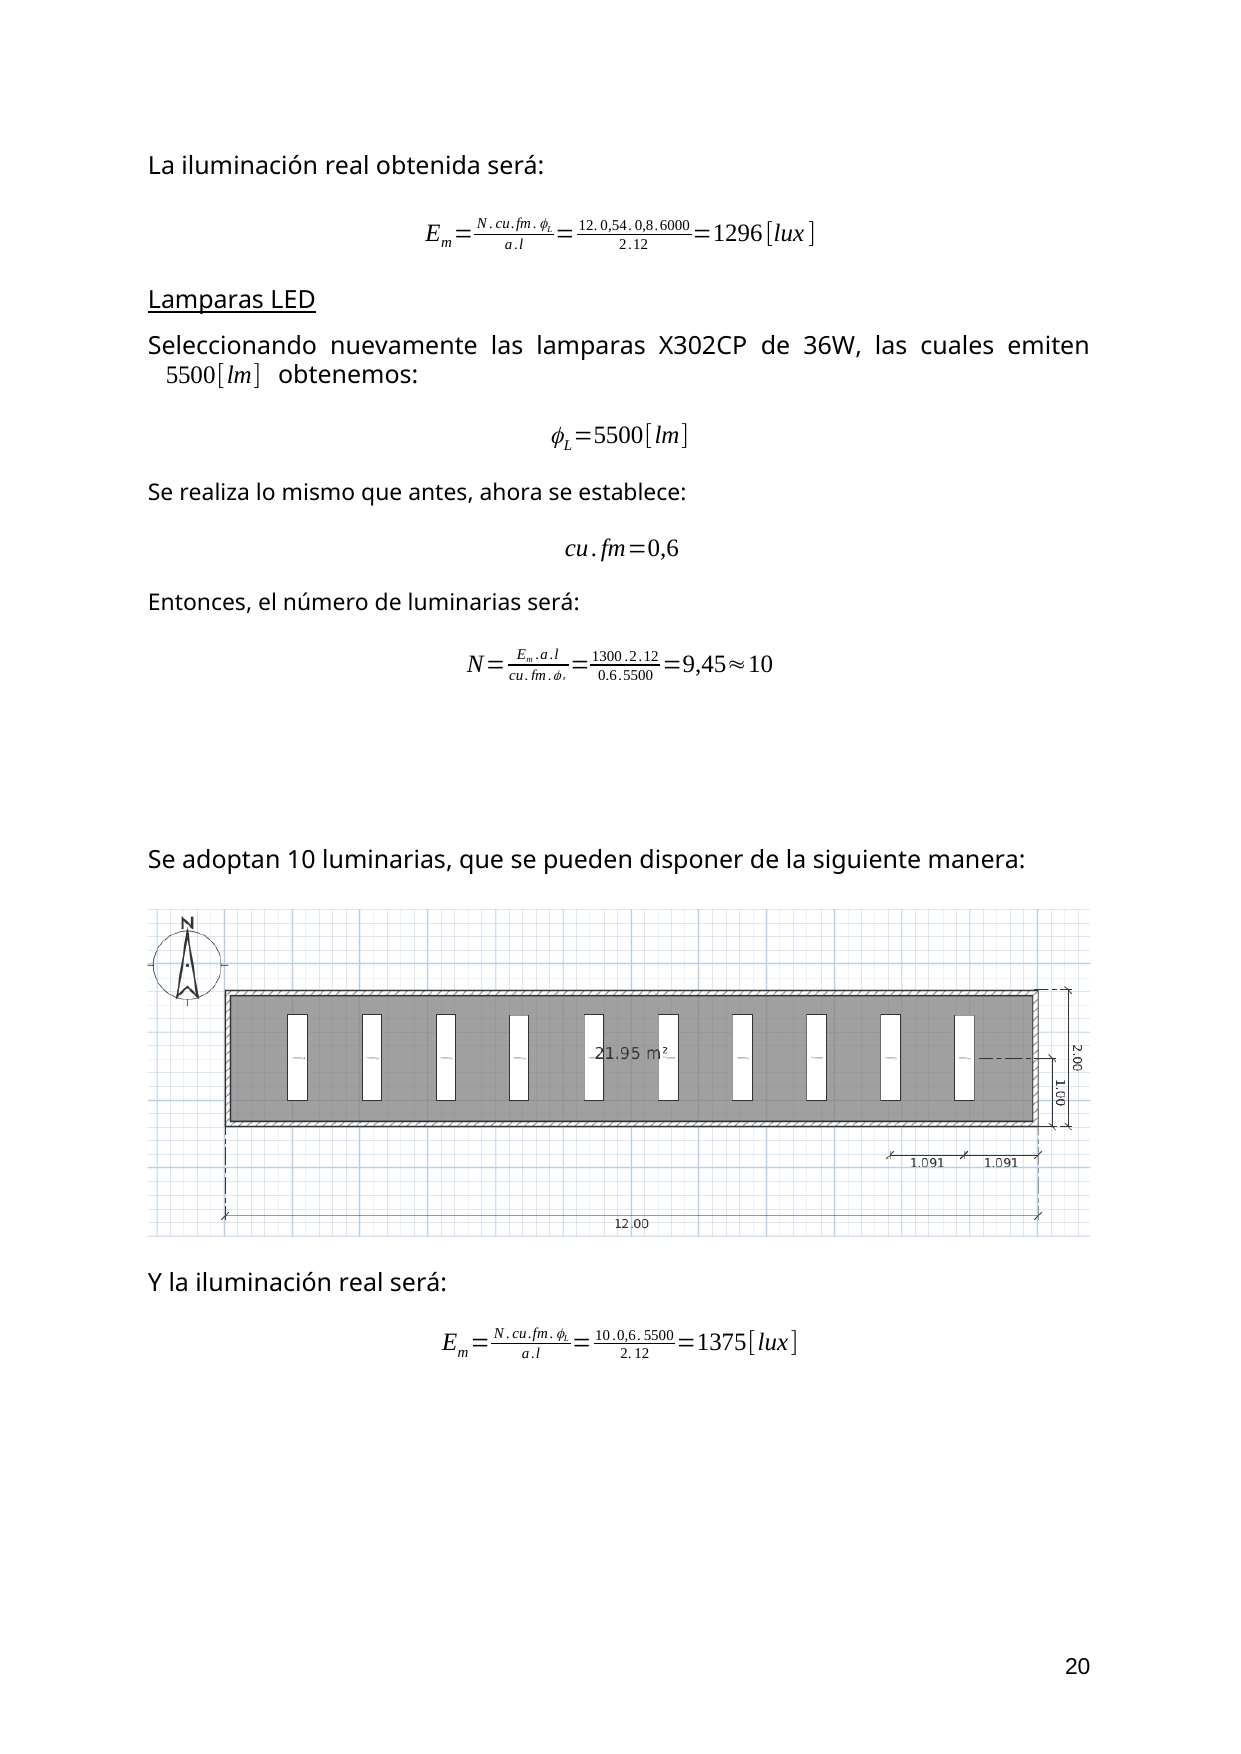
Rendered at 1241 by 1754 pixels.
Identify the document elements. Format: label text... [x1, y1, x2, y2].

text La iluminación real obtenida será: [148, 150, 1090, 181]
text Seleccionando nuevamente las lamparas X302CP de 36W, las cuales emiten obtenemos: [148, 330, 1090, 391]
text Se adoptan 10 luminarias, que se pueden disponer de la siguiente manera: [148, 844, 1090, 875]
subtitle Lamparas LED [148, 282, 1090, 316]
text Entonces, el número de luminarias será: [148, 588, 1090, 616]
text Se realiza lo mismo que antes, ahora se establece: [148, 478, 1090, 506]
picture [147, 909, 1091, 1237]
text Y la iluminación real será: [148, 1267, 1090, 1298]
